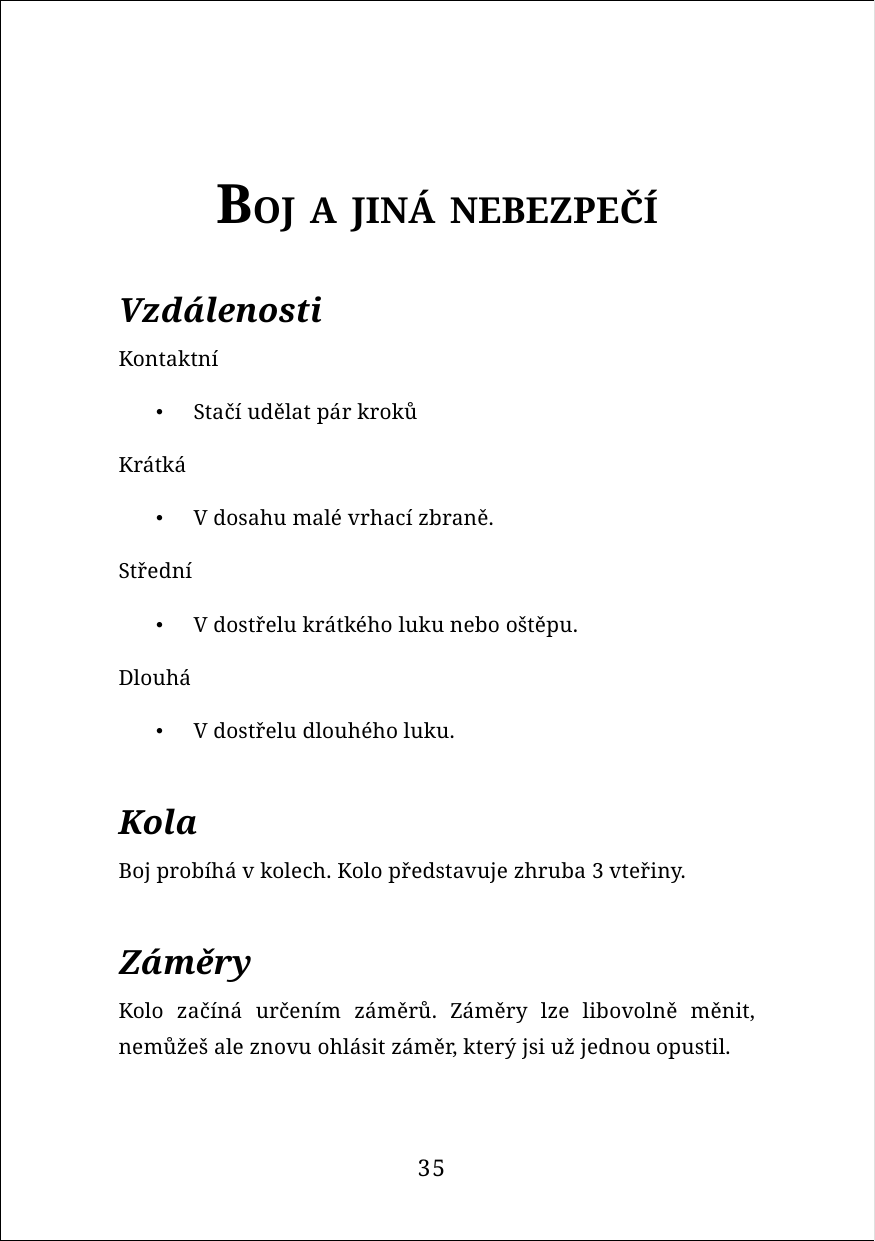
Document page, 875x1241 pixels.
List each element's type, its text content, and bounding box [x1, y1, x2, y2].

subtitle Vzdálenosti [118, 287, 756, 332]
text Kontaktní [118, 344, 756, 372]
text Střední [118, 557, 756, 585]
list V dosahu malé vrhací zbraně. [156, 503, 756, 532]
text Krátká [118, 450, 756, 479]
list V dostřelu dlouhého luku. [156, 716, 756, 745]
text Dlouhá [118, 663, 756, 692]
text Boj probíhá v kolech. Kolo představuje zhruba 3 vteřiny. [118, 856, 756, 885]
text Kolo začíná určením záměrů. Záměry lze libovolně měnit, nemůžeš ale znovu ohlásit záměr, který jsi už jednou opustil. [118, 996, 756, 1060]
subtitle Kola [118, 799, 756, 844]
list Stačí udělat pár kroků [156, 397, 756, 425]
list V dostřelu krátkého luku nebo oštěpu. [156, 610, 756, 638]
subtitle Boj a jiná nebezpečí [118, 166, 756, 239]
subtitle Záměry [118, 939, 756, 984]
